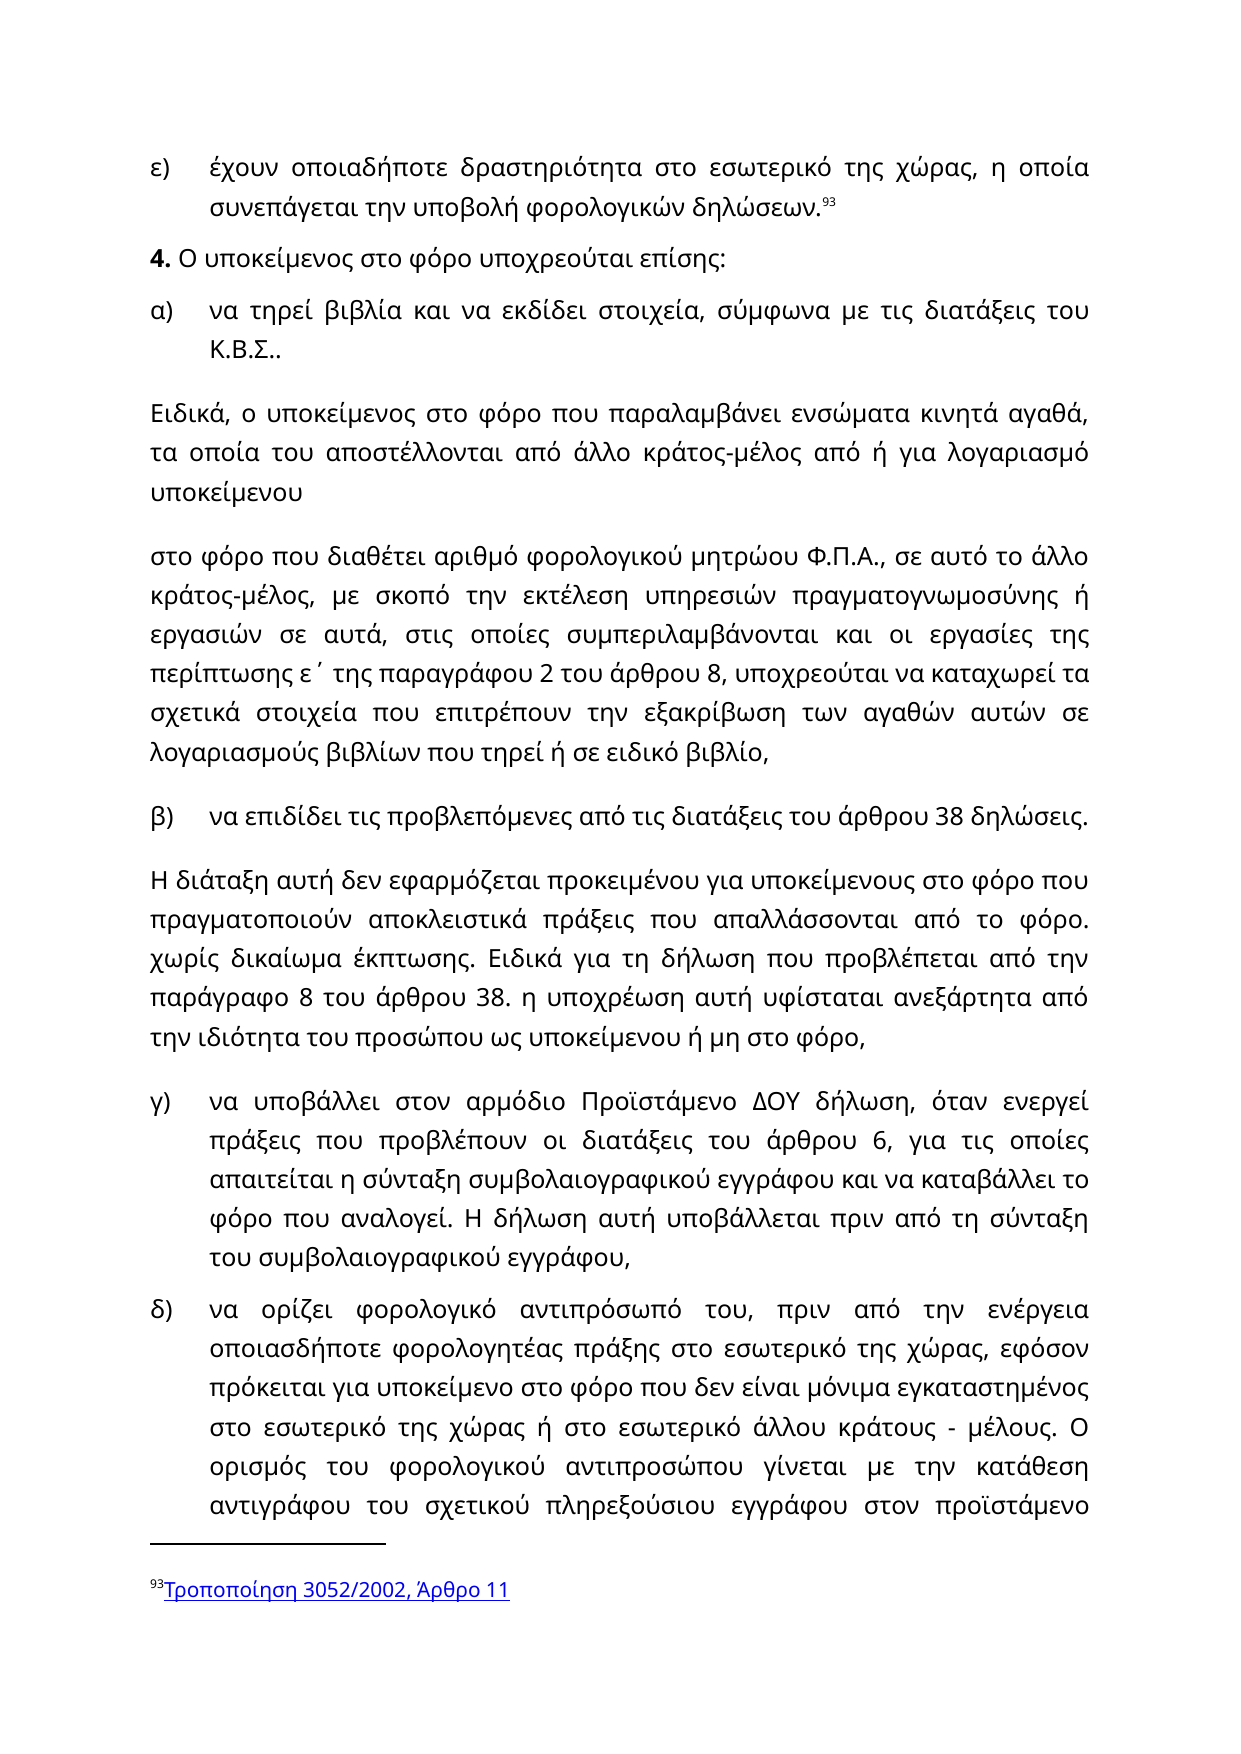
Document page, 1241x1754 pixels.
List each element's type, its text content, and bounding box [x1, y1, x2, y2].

text Ειδικά, ο υποκείμενος στο φόρο που παραλαμβάνει ενσώματα κινητά αγαθά, τα οποία του αποστέλλονται από άλλο κράτος-μέλος από ή για λογαριασμό υποκείμενου [150, 396, 1090, 508]
text στο φόρο που διαθέτει αριθμό φορολογικού μητρώου Φ.Π.Α., σε αυτό το άλλο κράτος-μέλος, με σκοπό την εκτέλεση υπηρεσιών πραγματογνωμοσύνης ή εργασιών σε αυτά, στις οποίες συμπεριλαμβάνονται και οι εργασίες της περίπτωσης ε΄ της παραγράφου 2 του άρθρου 8, υποχρεούται να καταχωρεί τα σχετικά στοιχεία που επιτρέπουν την εξακρίβωση των αγαθών αυτών σε λογαριασμούς βιβλίων που τηρεί ή σε ειδικό βιβλίο, [150, 538, 1090, 768]
text 4. O υποκείμενος στο φόρο υποχρεούται επίσης: [150, 241, 1090, 275]
list δ) να ορίζει φορολογικό αντιπρόσωπό του, πριν από την ενέργεια οποιασδήποτε φορολογητέας πράξης στο εσωτερικό της χώρας, εφόσον πρόκειται για υποκείμενο στο φόρο που δεν είναι μόνιμα εγκαταστημένος στο εσωτερικό της χώρας ή στο εσωτερικό άλλου κράτους - μέλους. Ο ορισμός του φορολογικού αντιπροσώπου γίνεται με την κατάθεση αντιγράφου του σχετικού πληρεξούσιου εγγράφου στον προϊστάμενο [150, 1292, 1090, 1522]
text Τροποποίηση 3052/2002, Άρθρο 11 [150, 1576, 1090, 1604]
list β) να επιδίδει τις προβλεπόμενες από τις διατάξεις του άρθρου 38 δηλώσεις. [150, 798, 1090, 832]
list γ) να υποβάλλει στον αρμόδιο Προϊστάμενο ΔΟΥ δήλωση, όταν ενεργεί πράξεις που προβλέπουν οι διατάξεις του άρθρου 6, για τις οποίες απαιτείται η σύνταξη συμβολαιογραφικού εγγράφου και να καταβάλλει το φόρο που αναλογεί. Η δήλωση αυτή υποβάλλεται πριν από τη σύνταξη του συμβολαιογραφικού εγγράφου, [150, 1083, 1090, 1274]
list ε) έχουν οποιαδήποτε δραστηριότητα στο εσωτερικό της χώρας, η οποία συνεπάγεται την υποβολή φορολογικών δηλώσεων. [150, 150, 1090, 223]
text Η διάταξη αυτή δεν εφαρμόζεται προκειμένου για υποκείμενους στο φόρο που πραγματοποιούν αποκλειστικά πράξεις που απαλλάσσονται από το φόρο. χωρίς δικαίωμα έκπτωσης. Ειδικά για τη δήλωση που προβλέπεται από την παράγραφο 8 του άρθρου 38. η υποχρέωση αυτή υφίσταται ανεξάρτητα από την ιδιότητα του προσώπου ως υποκείμενου ή μη στο φόρο, [150, 862, 1090, 1053]
list α) να τηρεί βιβλία και να εκδίδει στοιχεία, σύμφωνα με τις διατάξεις του Κ.Β.Σ.. [150, 292, 1090, 366]
